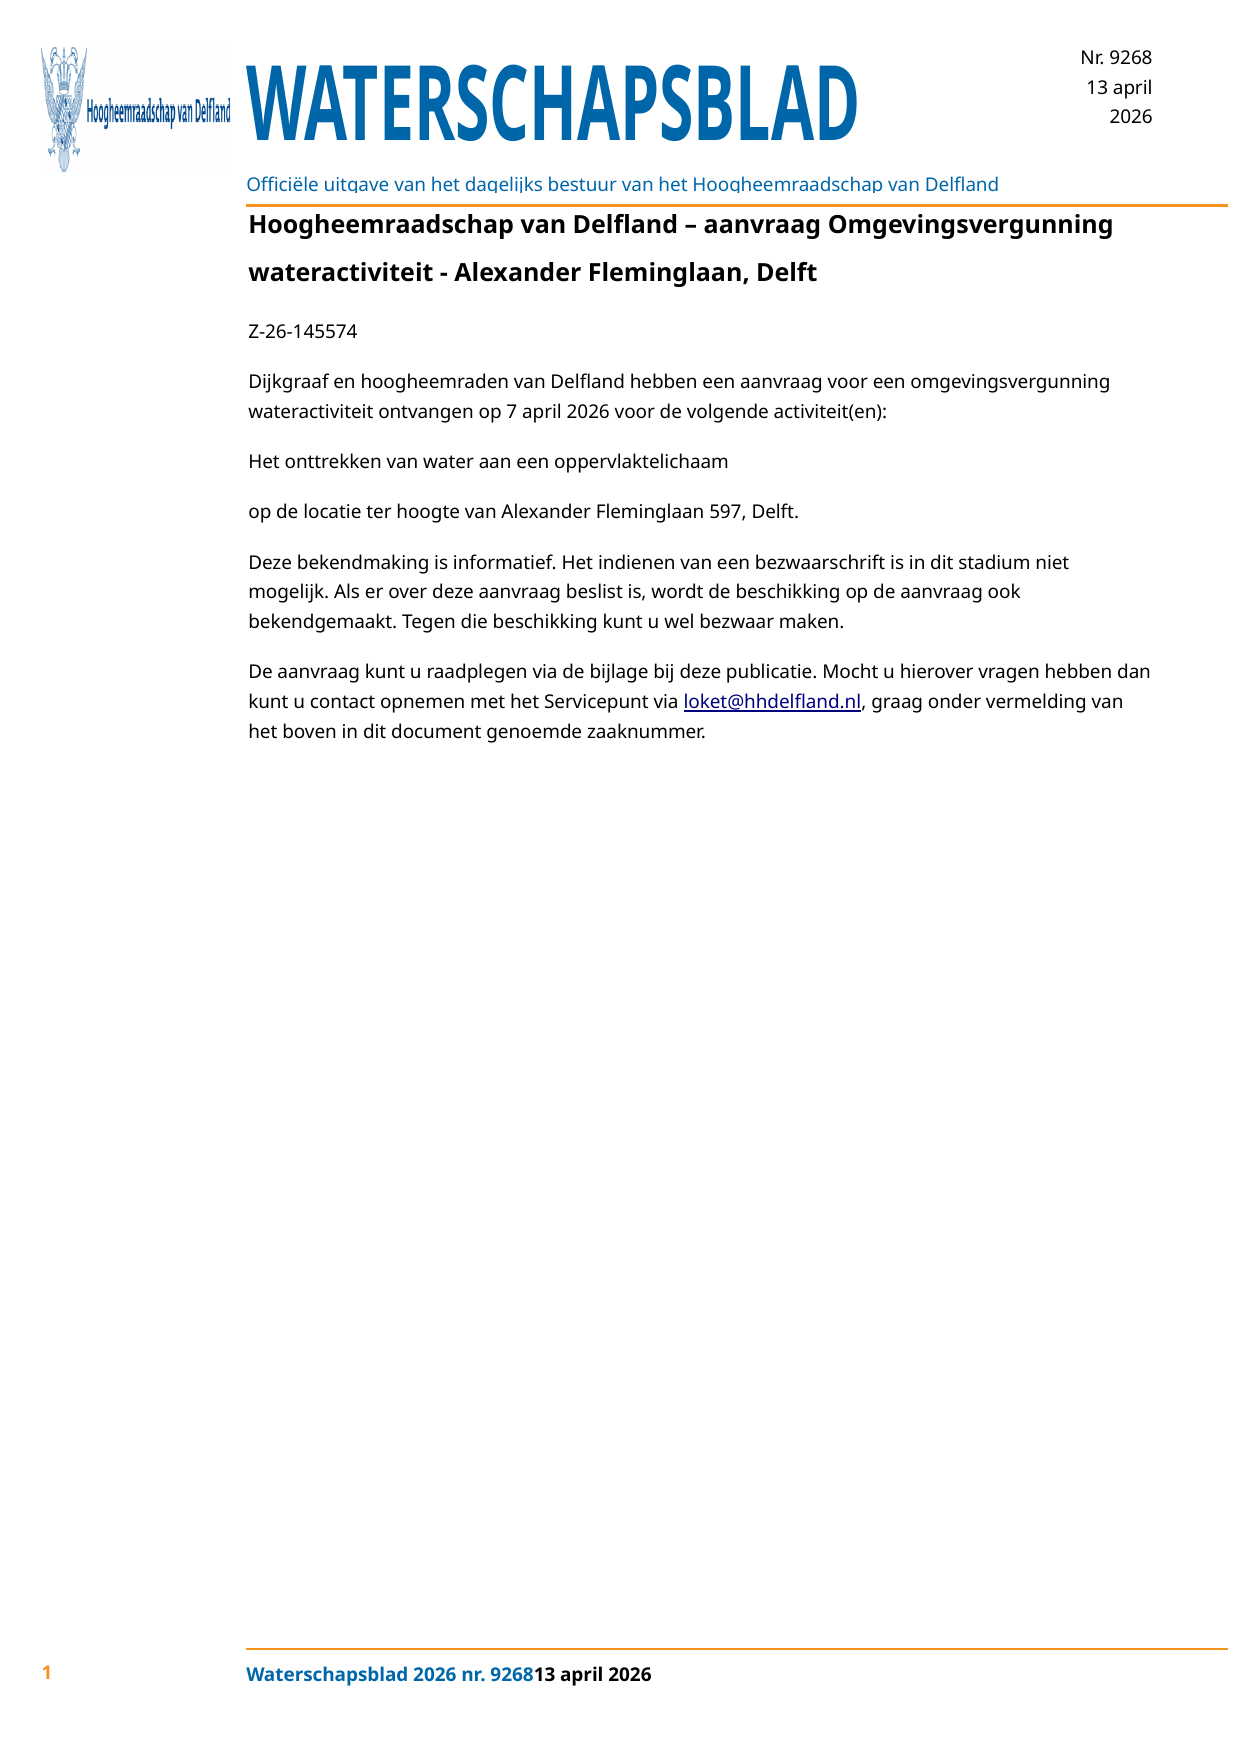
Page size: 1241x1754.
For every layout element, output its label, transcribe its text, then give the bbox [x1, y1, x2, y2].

picture [41, 47, 231, 172]
text Hoogheemraadschap van Delfland – aanvraag Omgevingsvergunning wateractiviteit - Alexander Fleminglaan, Delft [248, 207, 1152, 288]
text De aanvraag kunt u raadplegen via de bijlage bij deze publicatie. Mocht u hierover vragen hebben dan kunt u contact opnemen met het Servicepunt via loket@hhdelfland.nl, graag onder vermelding van het boven in dit document genoemde zaaknummer. [248, 659, 1152, 744]
text Dijkgraaf en hoogheemraden van Delfland hebben een aanvraag voor een omgevingsvergunning wateractiviteit ontvangen op 7 april 2026 voor de volgende activiteit(en): [248, 368, 1152, 424]
text op de locatie ter hoogte van Alexander Fleminglaan 597, Delft. [248, 499, 1152, 524]
text Deze bekendmaking is informatief. Het indienen van een bezwaarschrift is in dit stadium niet mogelijk. Als er over deze aanvraag beslist is, wordt de beschikking op de aanvraag ook bekendgemaakt. Tegen die beschikking kunt u wel bezwaar maken. [248, 549, 1152, 634]
text Het onttrekken van water aan een oppervlaktelichaam [248, 448, 1152, 474]
text Z-26-145574 [248, 318, 1152, 344]
